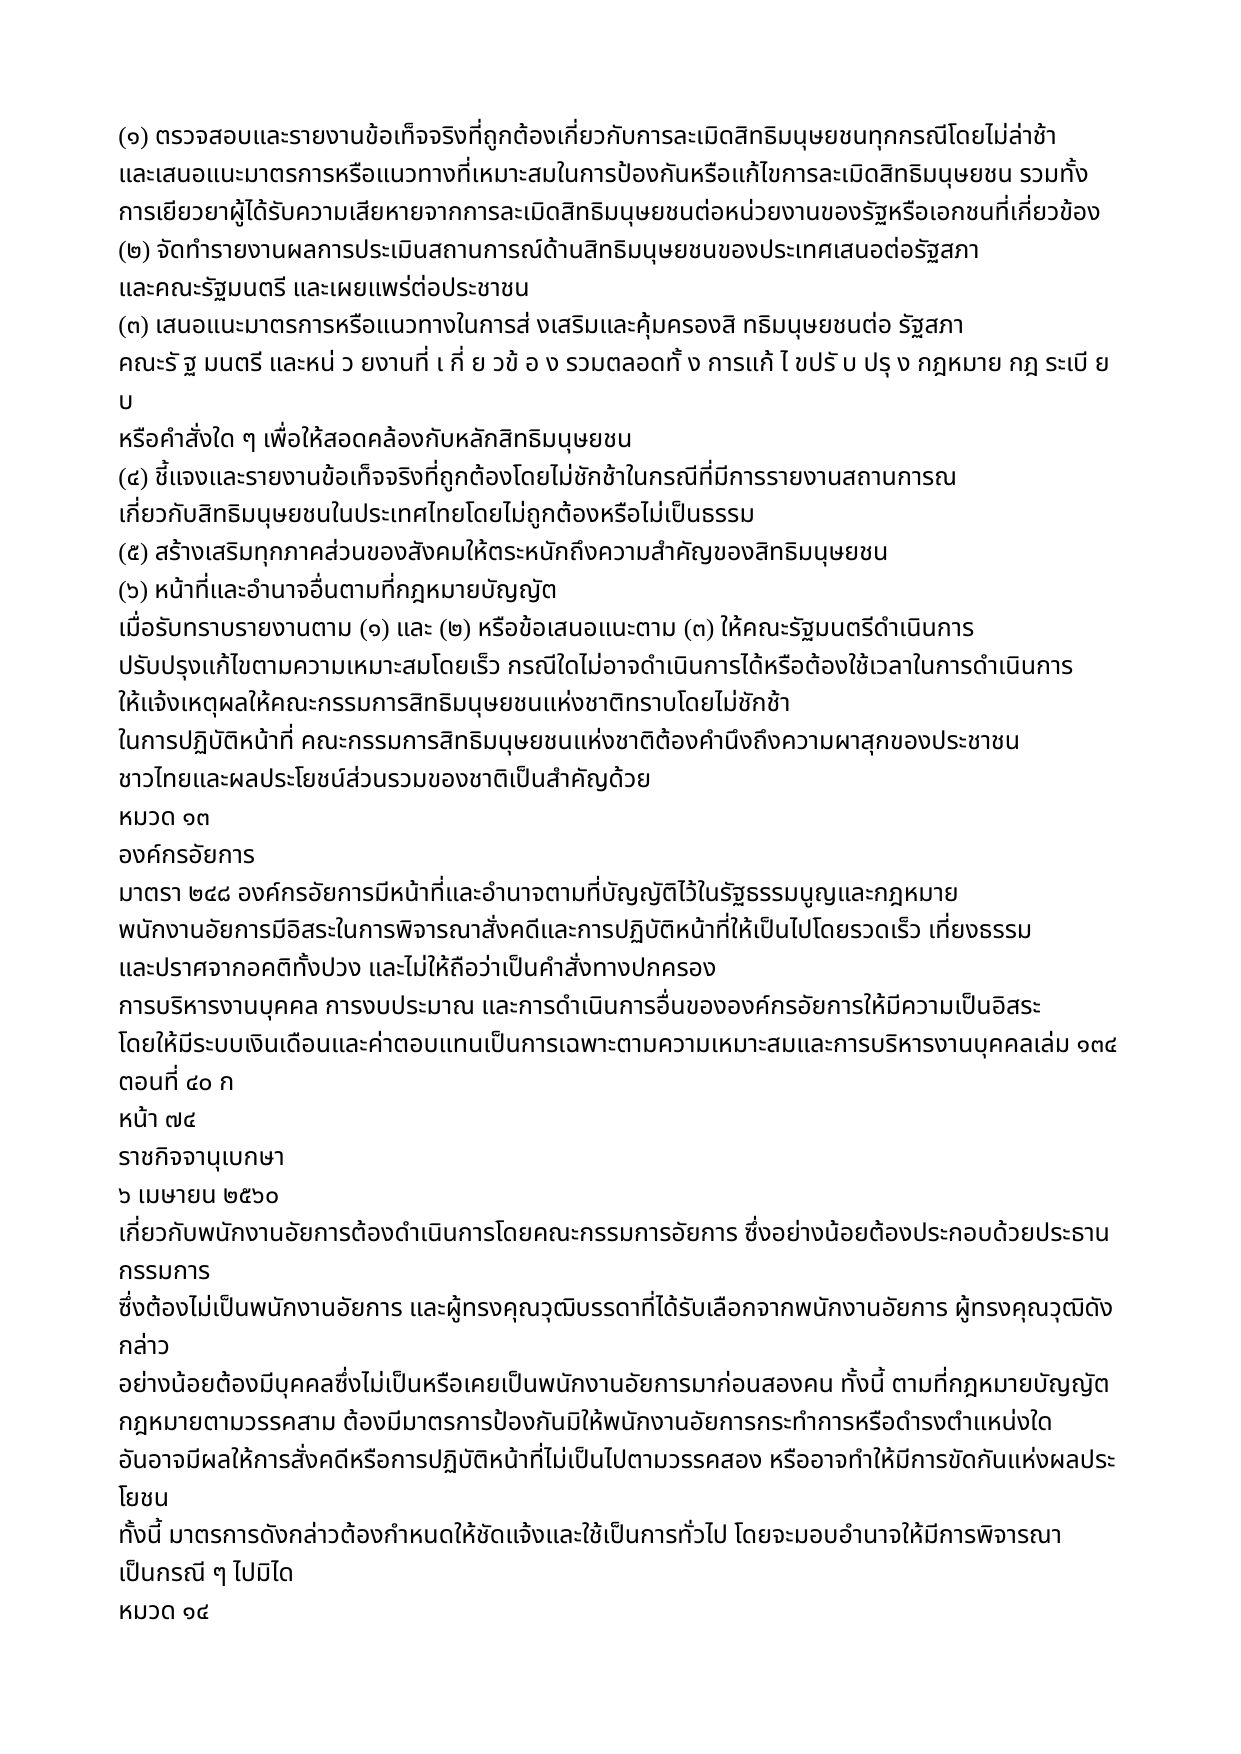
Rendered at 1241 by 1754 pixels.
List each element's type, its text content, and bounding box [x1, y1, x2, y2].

text หมวด ๑๓ [118, 799, 1122, 837]
text โดยให้มีระบบเงินเดือนและค่าตอบแทนเป็นการเฉพาะตามความเหมาะสมและการบริหารงานบุคคลเล่ม ๑๓๔ ตอนที่ ๔๐ ก [118, 1026, 1122, 1101]
text พนักงานอัยการมีอิสระในการพิจารณาสั่งคดีและการปฏิบัติหน้าที่ให้เป็นไปโดยรวดเร็ว เที่ยงธรรม [118, 912, 1122, 950]
text (๓) เสนอแนะมาตรการหรือแนวทางในการส่ งเสริมและคุ้มครองสิ ทธิมนุษยชนต่อ รัฐสภา [118, 307, 1122, 345]
text ราชกิจจานุเบกษา [118, 1139, 1122, 1177]
text กฎหมายตามวรรคสาม ต้องมีมาตรการป้องกันมิให้พนักงานอัยการกระทําการหรือดํารงตําแหน่งใด [118, 1404, 1122, 1442]
text ปรับปรุงแก้ไขตามความเหมาะสมโดยเร็ว กรณีใดไม่อาจดําเนินการได้หรือต้องใช้เวลาในการดําเนินการ [118, 647, 1122, 685]
text และคณะรัฐมนตรี และเผยแพร่ต่อประชาชน [118, 269, 1122, 307]
text หน้า ๗๔ [118, 1101, 1122, 1139]
text ซึ่งต้องไม่เป็นพนักงานอัยการ และผู้ทรงคุณวุฒิบรรดาที่ได้รับเลือกจากพนักงานอัยการ ผู้ทรงคุณวุฒิดังกล่าว [118, 1290, 1122, 1366]
text ในการปฏิบัติหน้าที่ คณะกรรมการสิทธิมนุษยชนแห่งชาติต้องคํานึงถึงความผาสุกของประชาชน [118, 723, 1122, 761]
text (๒) จัดทํารายงานผลการประเมินสถานการณ์ด้านสิทธิมนุษยชนของประเทศเสนอต่อรัฐสภา [118, 232, 1122, 269]
text และเสนอแนะมาตรการหรือแนวทางที่เหมาะสมในการป้องกันหรือแก้ไขการละเมิดสิทธิมนุษยชน รวมทั้ง [118, 156, 1122, 194]
text หมวด ๑๔ [118, 1593, 1122, 1631]
text องค์กรอัยการ [118, 837, 1122, 874]
text การเยียวยาผู้ได้รับความเสียหายจากการละเมิดสิทธิมนุษยชนต่อหน่วยงานของรัฐหรือเอกชนที่เกี่ยวข้อง [118, 194, 1122, 232]
text ให้แจ้งเหตุผลให้คณะกรรมการสิทธิมนุษยชนแห่งชาติทราบโดยไม่ชักช้า [118, 685, 1122, 723]
text เป็นกรณี ๆ ไปมิได [118, 1555, 1122, 1593]
text ๖ เมษายน ๒๕๖๐ [118, 1177, 1122, 1215]
text ชาวไทยและผลประโยชน์ส่วนรวมของชาติเป็นสําคัญด้วย [118, 761, 1122, 799]
text (๖) หน้าที่และอํานาจอื่นตามที่กฎหมายบัญญัต [118, 572, 1122, 610]
text มาตรา ๒๔๘ องค์กรอัยการมีหน้าที่และอํานาจตามที่บัญญัติไว้ในรัฐธรรมนูญและกฎหมาย [118, 874, 1122, 912]
text หรือคําสั่งใด ๆ เพื่อให้สอดคล้องกับหลักสิทธิมนุษยชน [118, 421, 1122, 458]
text เกี่ยวกับพนักงานอัยการต้องดําเนินการโดยคณะกรรมการอัยการ ซึ่งอย่างน้อยต้องประกอบด้วยประธานกรรมการ [118, 1215, 1122, 1290]
text (๔) ชี้แจงและรายงานข้อเท็จจริงที่ถูกต้องโดยไม่ชักช้าในกรณีที่มีการรายงานสถานการณ [118, 458, 1122, 496]
text และปราศจากอคติทั้งปวง และไม่ให้ถือว่าเป็นคําสั่งทางปกครอง [118, 950, 1122, 988]
text การบริหารงานบุคคล การงบประมาณ และการดําเนินการอื่นขององค์กรอัยการให้มีความเป็นอิสระ [118, 988, 1122, 1026]
text (๑) ตรวจสอบและรายงานข้อเท็จจริงที่ถูกต้องเกี่ยวกับการละเมิดสิทธิมนุษยชนทุกกรณีโดยไม่ล่าช้า [118, 118, 1122, 156]
text อย่างน้อยต้องมีบุคคลซึ่งไม่เป็นหรือเคยเป็นพนักงานอัยการมาก่อนสองคน ทั้งนี้ ตามที่กฎหมายบัญญัต [118, 1366, 1122, 1404]
text เมื่อรับทราบรายงานตาม (๑) และ (๒) หรือข้อเสนอแนะตาม (๓) ให้คณะรัฐมนตรีดําเนินการ [118, 610, 1122, 647]
text อันอาจมีผลให้การสั่งคดีหรือการปฏิบัติหน้าที่ไม่เป็นไปตามวรรคสอง หรืออาจทําให้มีการขัดกันแห่งผลประโยชน [118, 1442, 1122, 1517]
text (๕) สร้างเสริมทุกภาคส่วนของสังคมให้ตระหนักถึงความสําคัญของสิทธิมนุษยชน [118, 534, 1122, 572]
text เกี่ยวกับสิทธิมนุษยชนในประเทศไทยโดยไม่ถูกต้องหรือไม่เป็นธรรม [118, 496, 1122, 534]
text ทั้งนี้ มาตรการดังกล่าวต้องกําหนดให้ชัดแจ้งและใช้เป็นการทั่วไป โดยจะมอบอํานาจให้มีการพิจารณา [118, 1517, 1122, 1555]
text คณะรั ฐ มนตรี และหน่ ว ยงานที่ เ กี่ ย วข้ อ ง รวมตลอดทั้ ง การแก้ ไ ขปรั บ ปรุ ง กฎหมาย กฎ ระเบี ย บ [118, 345, 1122, 421]
